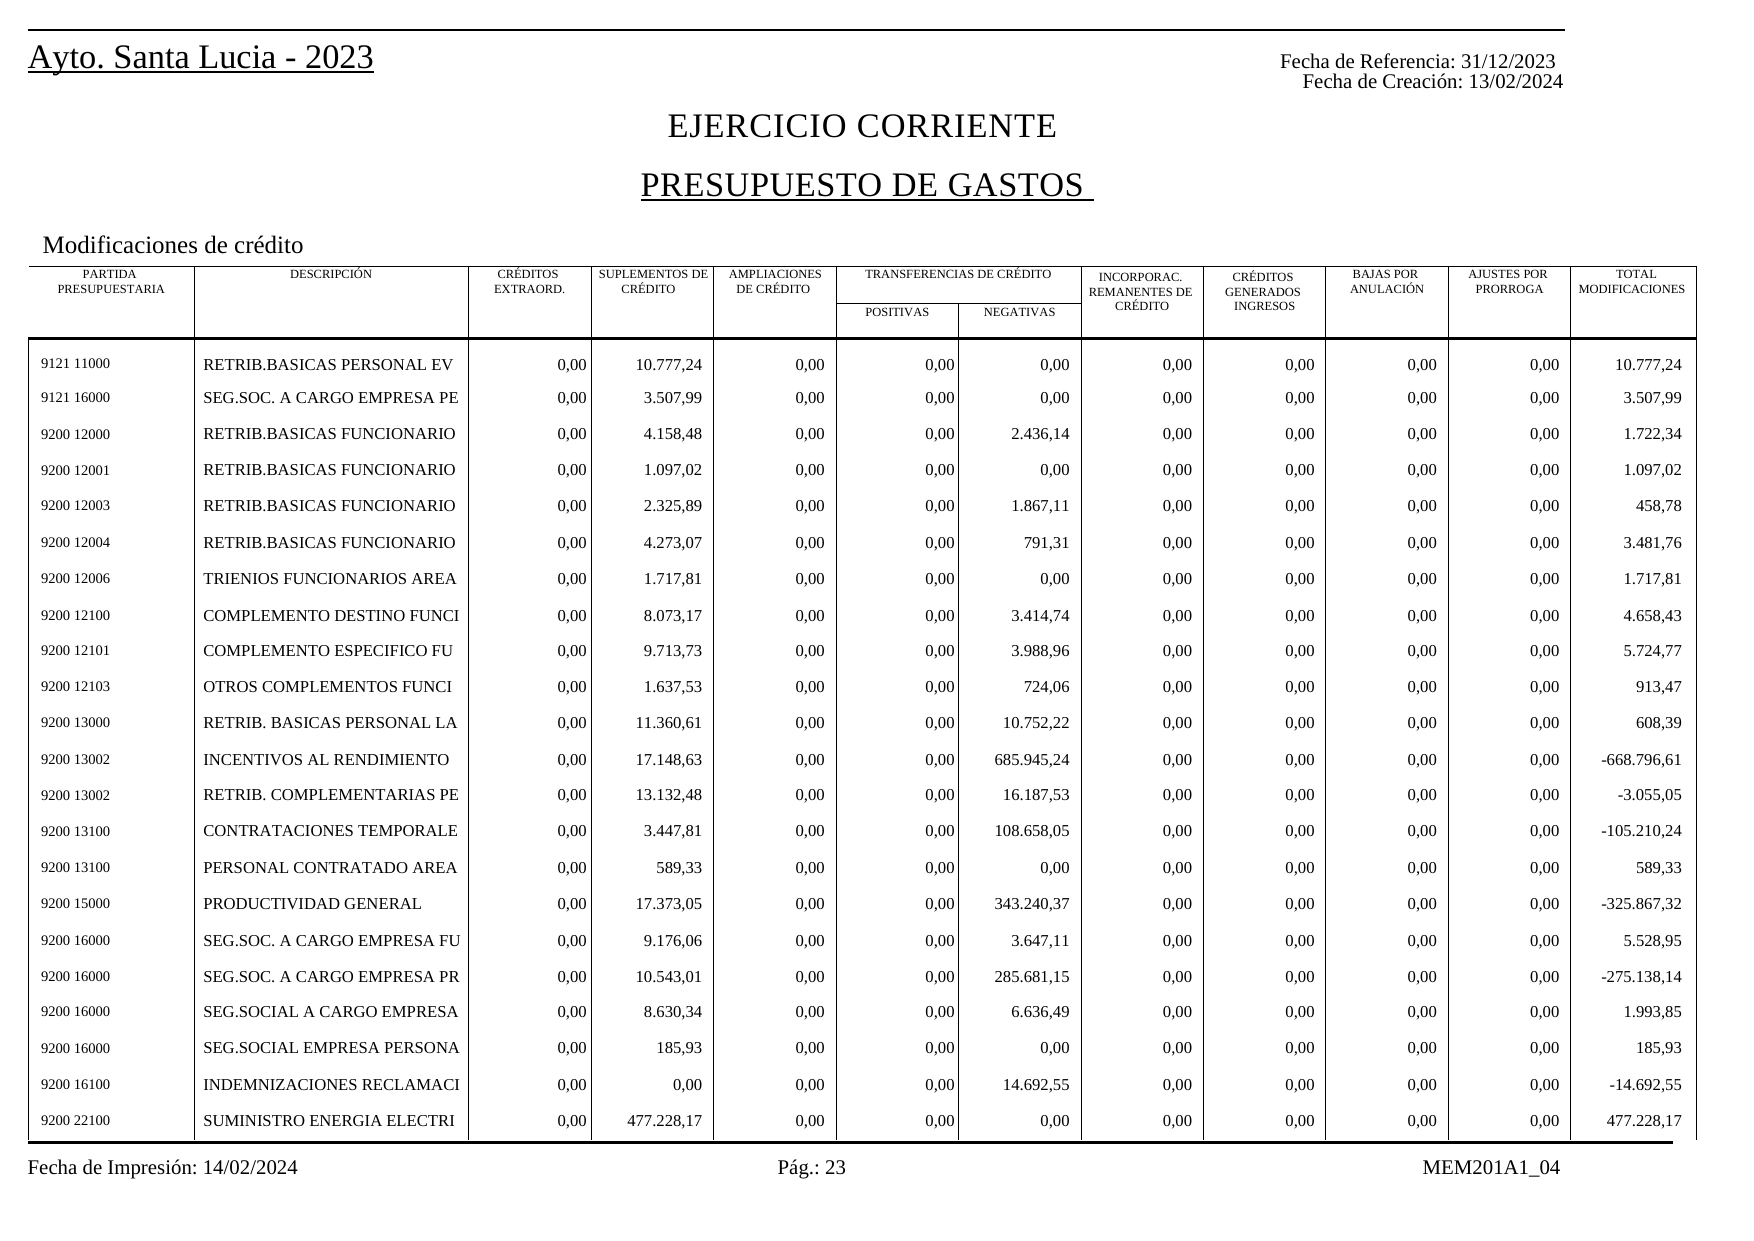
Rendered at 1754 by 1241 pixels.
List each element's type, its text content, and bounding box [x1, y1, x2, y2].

table_cell 0,00 [714, 958, 836, 993]
table_cell 0,00 [714, 1102, 836, 1140]
table_header DESCRIPCIÓN [195, 267, 468, 337]
table_cell 0,00 [1449, 379, 1570, 416]
table_cell -668.796,61 [1571, 741, 1696, 777]
table_cell 0,00 [1082, 1102, 1203, 1140]
table_cell 0,00 [837, 1066, 958, 1102]
table_cell 0,00 [837, 669, 958, 704]
table_cell 0,00 [714, 885, 836, 922]
text EJERCICIO CORRIENTE [27, 108, 1697, 144]
table_cell 0,00 [1082, 705, 1203, 741]
table_cell 1.717,81 [592, 560, 713, 596]
table_cell 0,00 [1326, 488, 1448, 524]
table_cell 0,00 [837, 596, 958, 632]
table_cell 0,00 [1449, 849, 1570, 885]
table_cell 0,00 [469, 994, 591, 1030]
table_header AMPLIACIONES DE CRÉDITO [714, 267, 836, 337]
table_cell 0,00 [1326, 705, 1448, 741]
table_cell 3.507,99 [592, 379, 713, 416]
table_cell 589,33 [592, 849, 713, 885]
table_cell 0,00 [469, 596, 591, 632]
table_cell RETRIB.BASICAS FUNCIONARIO [195, 488, 468, 524]
table_cell 3.481,76 [1571, 524, 1696, 560]
table_cell 9121 16000 [29, 379, 194, 416]
table_cell 0,00 [1326, 560, 1448, 596]
table_cell 0,00 [1326, 669, 1448, 704]
table_cell 0,00 [1082, 777, 1203, 812]
table_cell 6.636,49 [959, 994, 1081, 1030]
table_cell 0,00 [469, 741, 591, 777]
table_cell 913,47 [1571, 669, 1696, 704]
table_cell 0,00 [1326, 885, 1448, 922]
table_cell 0,00 [959, 379, 1081, 416]
text PRESUPUESTO DE GASTOS [27, 167, 1697, 204]
table_cell RETRIB.BASICAS FUNCIONARIO [195, 524, 468, 560]
table_cell 10.777,24 [1571, 340, 1696, 379]
table_cell 0,00 [1326, 632, 1448, 668]
table_cell 9200 12006 [29, 560, 194, 596]
table_cell 0,00 [959, 560, 1081, 596]
table_cell 0,00 [469, 379, 591, 416]
table_cell 9200 12004 [29, 524, 194, 560]
table_cell 0,00 [1326, 1030, 1448, 1066]
table_cell 0,00 [1204, 524, 1325, 560]
text Fecha de Impresión: 14/02/2024 Pág.: 23 MEM201A1_04 [27, 1156, 1697, 1179]
table_cell -275.138,14 [1571, 958, 1696, 993]
table_header TOTAL MODIFICACIONES [1571, 267, 1696, 337]
table_cell 0,00 [714, 1030, 836, 1066]
table_cell 685.945,24 [959, 741, 1081, 777]
table_cell 0,00 [837, 632, 958, 668]
text Ayto. Santa Lucia - 2023 Fecha de Referencia: 31/12/2023 [27, 40, 1697, 76]
table_header SUPLEMENTOS DE CRÉDITO [592, 267, 713, 337]
table_cell RETRIB. BASICAS PERSONAL LA [195, 705, 468, 741]
table_cell 9121 11000 [29, 340, 194, 379]
table_cell 17.373,05 [592, 885, 713, 922]
table_cell 8.073,17 [592, 596, 713, 632]
table_cell 0,00 [469, 416, 591, 452]
table_cell 0,00 [837, 777, 958, 812]
table_cell 0,00 [469, 340, 591, 379]
table_cell 791,31 [959, 524, 1081, 560]
table_cell PERSONAL CONTRATADO AREA [195, 849, 468, 885]
table_cell SUMINISTRO ENERGIA ELECTRI [195, 1102, 468, 1140]
table_cell 0,00 [714, 596, 836, 632]
table_cell 0,00 [837, 560, 958, 596]
table_cell 0,00 [1204, 669, 1325, 704]
table_cell 0,00 [1449, 922, 1570, 957]
table_cell -105.210,24 [1571, 813, 1696, 848]
table_cell 724,06 [959, 669, 1081, 704]
table_cell 0,00 [592, 1066, 713, 1102]
table_cell 0,00 [469, 632, 591, 668]
table_header AJUSTES POR PRORROGA [1449, 267, 1570, 337]
table_cell NEGATIVAS [959, 304, 1081, 337]
table_cell 9200 13100 [29, 813, 194, 848]
table_cell 0,00 [1326, 813, 1448, 848]
table_cell 1.637,53 [592, 669, 713, 704]
table_cell 3.507,99 [1571, 379, 1696, 416]
table_header INCORPORAC. REMANENTES DE CRÉDITO [1082, 267, 1203, 337]
table_cell 185,93 [1571, 1030, 1696, 1066]
table_cell 0,00 [1449, 596, 1570, 632]
table_cell COMPLEMENTO DESTINO FUNCI [195, 596, 468, 632]
table_cell 477.228,17 [1571, 1102, 1696, 1140]
table_cell 3.647,11 [959, 922, 1081, 957]
table_cell 0,00 [1326, 958, 1448, 993]
table_cell 0,00 [959, 340, 1081, 379]
table_cell 0,00 [1326, 379, 1448, 416]
table_cell 9200 16000 [29, 922, 194, 957]
table_cell PRODUCTIVIDAD GENERAL [195, 885, 468, 922]
table_cell 0,00 [1449, 813, 1570, 848]
table_cell 3.988,96 [959, 632, 1081, 668]
table_cell 185,93 [592, 1030, 713, 1066]
table_cell RETRIB. COMPLEMENTARIAS PE [195, 777, 468, 812]
table_cell 4.158,48 [592, 416, 713, 452]
table_cell 0,00 [837, 340, 958, 379]
table_cell 0,00 [1204, 922, 1325, 957]
table_cell 0,00 [1082, 452, 1203, 487]
table_cell 0,00 [959, 1102, 1081, 1140]
table_cell INCENTIVOS AL RENDIMIENTO [195, 741, 468, 777]
table_cell 108.658,05 [959, 813, 1081, 848]
table_cell 0,00 [1326, 416, 1448, 452]
table_cell 0,00 [1326, 524, 1448, 560]
table_cell 0,00 [1326, 452, 1448, 487]
table_cell 1.097,02 [1571, 452, 1696, 487]
table_cell 0,00 [469, 777, 591, 812]
table_cell 0,00 [714, 452, 836, 487]
table_header PARTIDA PRESUPUESTARIA [29, 267, 194, 337]
table_cell 1.867,11 [959, 488, 1081, 524]
table_cell 0,00 [1082, 922, 1203, 957]
table_cell 0,00 [1082, 340, 1203, 379]
table_cell 0,00 [1082, 488, 1203, 524]
table_cell 589,33 [1571, 849, 1696, 885]
table_cell 0,00 [1204, 1030, 1325, 1066]
table_cell 1.993,85 [1571, 994, 1696, 1030]
table_cell 0,00 [837, 1102, 958, 1140]
table_cell 0,00 [469, 885, 591, 922]
table_cell 9.176,06 [592, 922, 713, 957]
table_cell 0,00 [1449, 560, 1570, 596]
table_cell 0,00 [1082, 524, 1203, 560]
table_cell 0,00 [714, 741, 836, 777]
table_cell 1.717,81 [1571, 560, 1696, 596]
table_cell 0,00 [1082, 813, 1203, 848]
table_cell 0,00 [1082, 416, 1203, 452]
table_cell 0,00 [1449, 741, 1570, 777]
table_cell TRIENIOS FUNCIONARIOS AREA [195, 560, 468, 596]
table_cell 0,00 [1204, 849, 1325, 885]
table_cell COMPLEMENTO ESPECIFICO FU [195, 632, 468, 668]
table_cell 0,00 [1326, 922, 1448, 957]
table_cell 0,00 [837, 705, 958, 741]
table_cell 0,00 [1082, 596, 1203, 632]
table_cell 0,00 [1326, 1102, 1448, 1140]
table_cell 0,00 [714, 416, 836, 452]
table_header CRÉDITOS GENERADOS INGRESOS [1204, 267, 1325, 337]
table_cell 13.132,48 [592, 777, 713, 812]
table_cell 0,00 [714, 669, 836, 704]
table_cell SEG.SOCIAL EMPRESA PERSONA [195, 1030, 468, 1066]
table_cell 0,00 [714, 632, 836, 668]
table_cell 0,00 [959, 1030, 1081, 1066]
table_cell 0,00 [1326, 1066, 1448, 1102]
table_cell 9.713,73 [592, 632, 713, 668]
table_cell 4.658,43 [1571, 596, 1696, 632]
table_cell 0,00 [714, 777, 836, 812]
table_cell 0,00 [1204, 340, 1325, 379]
table_cell 0,00 [1449, 632, 1570, 668]
table_cell 9200 12100 [29, 596, 194, 632]
table_cell 0,00 [837, 813, 958, 848]
table_cell 0,00 [469, 488, 591, 524]
table_cell 0,00 [1204, 560, 1325, 596]
table_cell 0,00 [837, 994, 958, 1030]
table_cell 0,00 [469, 1102, 591, 1140]
table_cell 0,00 [1204, 596, 1325, 632]
table_cell -3.055,05 [1571, 777, 1696, 812]
table_cell SEG.SOC. A CARGO EMPRESA FU [195, 922, 468, 957]
table_cell 0,00 [714, 1066, 836, 1102]
table_cell 0,00 [837, 488, 958, 524]
table_cell 0,00 [1204, 813, 1325, 848]
table_cell 0,00 [1204, 994, 1325, 1030]
table_cell 0,00 [714, 849, 836, 885]
table_cell 477.228,17 [592, 1102, 713, 1140]
table_cell 0,00 [1204, 777, 1325, 812]
table_cell 0,00 [1449, 705, 1570, 741]
table_cell 0,00 [1204, 958, 1325, 993]
table_cell 0,00 [1204, 885, 1325, 922]
table_cell 0,00 [1449, 1030, 1570, 1066]
table_cell 0,00 [1326, 340, 1448, 379]
table_header TRANSFERENCIAS DE CRÉDITO [837, 267, 1081, 303]
table_cell 0,00 [1449, 488, 1570, 524]
table_cell 0,00 [1204, 416, 1325, 452]
table_cell 0,00 [714, 560, 836, 596]
table_cell 5.724,77 [1571, 632, 1696, 668]
table_cell 4.273,07 [592, 524, 713, 560]
table_cell 0,00 [469, 958, 591, 993]
table_cell 0,00 [714, 340, 836, 379]
table_cell 0,00 [1449, 994, 1570, 1030]
table_cell 0,00 [469, 922, 591, 957]
table_cell 16.187,53 [959, 777, 1081, 812]
table_cell 0,00 [469, 1030, 591, 1066]
table_cell -14.692,55 [1571, 1066, 1696, 1102]
table_cell 1.722,34 [1571, 416, 1696, 452]
table_cell RETRIB.BASICAS FUNCIONARIO [195, 416, 468, 452]
table_cell 0,00 [1082, 560, 1203, 596]
table_cell 9200 13002 [29, 741, 194, 777]
table_cell 0,00 [1082, 994, 1203, 1030]
table_cell SEG.SOC. A CARGO EMPRESA PE [195, 379, 468, 416]
table_header BAJAS POR ANULACIÓN [1326, 267, 1448, 337]
table_cell 0,00 [1082, 849, 1203, 885]
table_cell 0,00 [714, 813, 836, 848]
table_cell 0,00 [1449, 885, 1570, 922]
table_cell 0,00 [1449, 669, 1570, 704]
table_cell 9200 15000 [29, 885, 194, 922]
table_cell 9200 13000 [29, 705, 194, 741]
table_cell 5.528,95 [1571, 922, 1696, 957]
table_cell 9200 12103 [29, 669, 194, 704]
table_cell 343.240,37 [959, 885, 1081, 922]
table_cell 9200 13100 [29, 849, 194, 885]
table_cell 2.436,14 [959, 416, 1081, 452]
table_cell 0,00 [714, 705, 836, 741]
table_cell 0,00 [1082, 741, 1203, 777]
table_cell 9200 13002 [29, 777, 194, 812]
table_cell CONTRATACIONES TEMPORALE [195, 813, 468, 848]
table_cell 9200 16000 [29, 1030, 194, 1066]
table_cell 0,00 [837, 452, 958, 487]
table_cell 0,00 [1326, 596, 1448, 632]
table_cell 9200 12001 [29, 452, 194, 487]
table_cell 0,00 [837, 416, 958, 452]
table_cell 0,00 [469, 849, 591, 885]
table_cell 0,00 [1204, 452, 1325, 487]
table_cell INDEMNIZACIONES RECLAMACI [195, 1066, 468, 1102]
table_cell 0,00 [837, 885, 958, 922]
table_cell 0,00 [469, 669, 591, 704]
table_cell 0,00 [1449, 452, 1570, 487]
table_cell 0,00 [714, 524, 836, 560]
table_cell 0,00 [469, 560, 591, 596]
table_cell 0,00 [1082, 1030, 1203, 1066]
table_cell 0,00 [837, 1030, 958, 1066]
table_cell 0,00 [1449, 524, 1570, 560]
table_cell 1.097,02 [592, 452, 713, 487]
table_cell 0,00 [1082, 958, 1203, 993]
table_cell 0,00 [1082, 379, 1203, 416]
table_cell RETRIB.BASICAS FUNCIONARIO [195, 452, 468, 487]
table_cell 9200 12000 [29, 416, 194, 452]
table_cell 0,00 [1204, 705, 1325, 741]
table_cell 0,00 [714, 994, 836, 1030]
table_cell 0,00 [1449, 958, 1570, 993]
table_cell 0,00 [1204, 379, 1325, 416]
table_cell 17.148,63 [592, 741, 713, 777]
table_cell 458,78 [1571, 488, 1696, 524]
table_cell 0,00 [469, 705, 591, 741]
table_cell 0,00 [1449, 1102, 1570, 1140]
table_cell 285.681,15 [959, 958, 1081, 993]
table_cell 0,00 [469, 452, 591, 487]
table_cell 10.777,24 [592, 340, 713, 379]
table_cell 9200 22100 [29, 1102, 194, 1140]
table_cell 0,00 [959, 849, 1081, 885]
table_cell 0,00 [1082, 1066, 1203, 1102]
table_cell 10.752,22 [959, 705, 1081, 741]
table_cell 608,39 [1571, 705, 1696, 741]
table_cell 0,00 [1326, 777, 1448, 812]
table_cell -325.867,32 [1571, 885, 1696, 922]
table_cell 9200 16100 [29, 1066, 194, 1102]
table_cell 0,00 [837, 922, 958, 957]
table_cell 0,00 [1204, 1066, 1325, 1102]
table_cell 0,00 [714, 488, 836, 524]
text Modificaciones de crédito [42, 232, 1697, 258]
table_cell 0,00 [1204, 632, 1325, 668]
table_cell 9200 16000 [29, 958, 194, 993]
table_cell 0,00 [714, 379, 836, 416]
table_cell 0,00 [1326, 741, 1448, 777]
table_cell 0,00 [469, 524, 591, 560]
text Fecha de Creación: 13/02/2024 [1302, 76, 1697, 91]
table_cell 0,00 [1326, 994, 1448, 1030]
table_cell 0,00 [1082, 669, 1203, 704]
table_cell OTROS COMPLEMENTOS FUNCI [195, 669, 468, 704]
table_cell 2.325,89 [592, 488, 713, 524]
table_cell 0,00 [1449, 777, 1570, 812]
table_cell POSITIVAS [837, 304, 958, 337]
table_cell 0,00 [959, 452, 1081, 487]
table_cell 3.447,81 [592, 813, 713, 848]
table_cell 0,00 [714, 922, 836, 957]
table_cell 0,00 [1204, 1102, 1325, 1140]
table_cell 0,00 [1082, 632, 1203, 668]
table_cell 0,00 [1449, 340, 1570, 379]
table_cell 8.630,34 [592, 994, 713, 1030]
table_cell 14.692,55 [959, 1066, 1081, 1102]
table_cell 0,00 [469, 1066, 591, 1102]
table_cell 0,00 [837, 741, 958, 777]
table_cell 0,00 [837, 849, 958, 885]
table_cell 0,00 [1326, 849, 1448, 885]
table_cell 3.414,74 [959, 596, 1081, 632]
table_cell 9200 16000 [29, 994, 194, 1030]
table_cell RETRIB.BASICAS PERSONAL EV [195, 340, 468, 379]
table_cell 0,00 [469, 813, 591, 848]
table_cell 9200 12003 [29, 488, 194, 524]
table_cell 9200 12101 [29, 632, 194, 668]
table_header CRÉDITOS EXTRAORD. [469, 267, 591, 337]
table_cell 0,00 [1449, 416, 1570, 452]
table_cell 0,00 [1204, 741, 1325, 777]
table_cell 11.360,61 [592, 705, 713, 741]
table_cell 0,00 [837, 524, 958, 560]
table_cell 0,00 [1082, 885, 1203, 922]
table_cell 0,00 [1449, 1066, 1570, 1102]
table_cell 0,00 [837, 379, 958, 416]
table_cell SEG.SOCIAL A CARGO EMPRESA [195, 994, 468, 1030]
table_cell SEG.SOC. A CARGO EMPRESA PR [195, 958, 468, 993]
table_cell 0,00 [837, 958, 958, 993]
table_cell 0,00 [1204, 488, 1325, 524]
table_cell 10.543,01 [592, 958, 713, 993]
